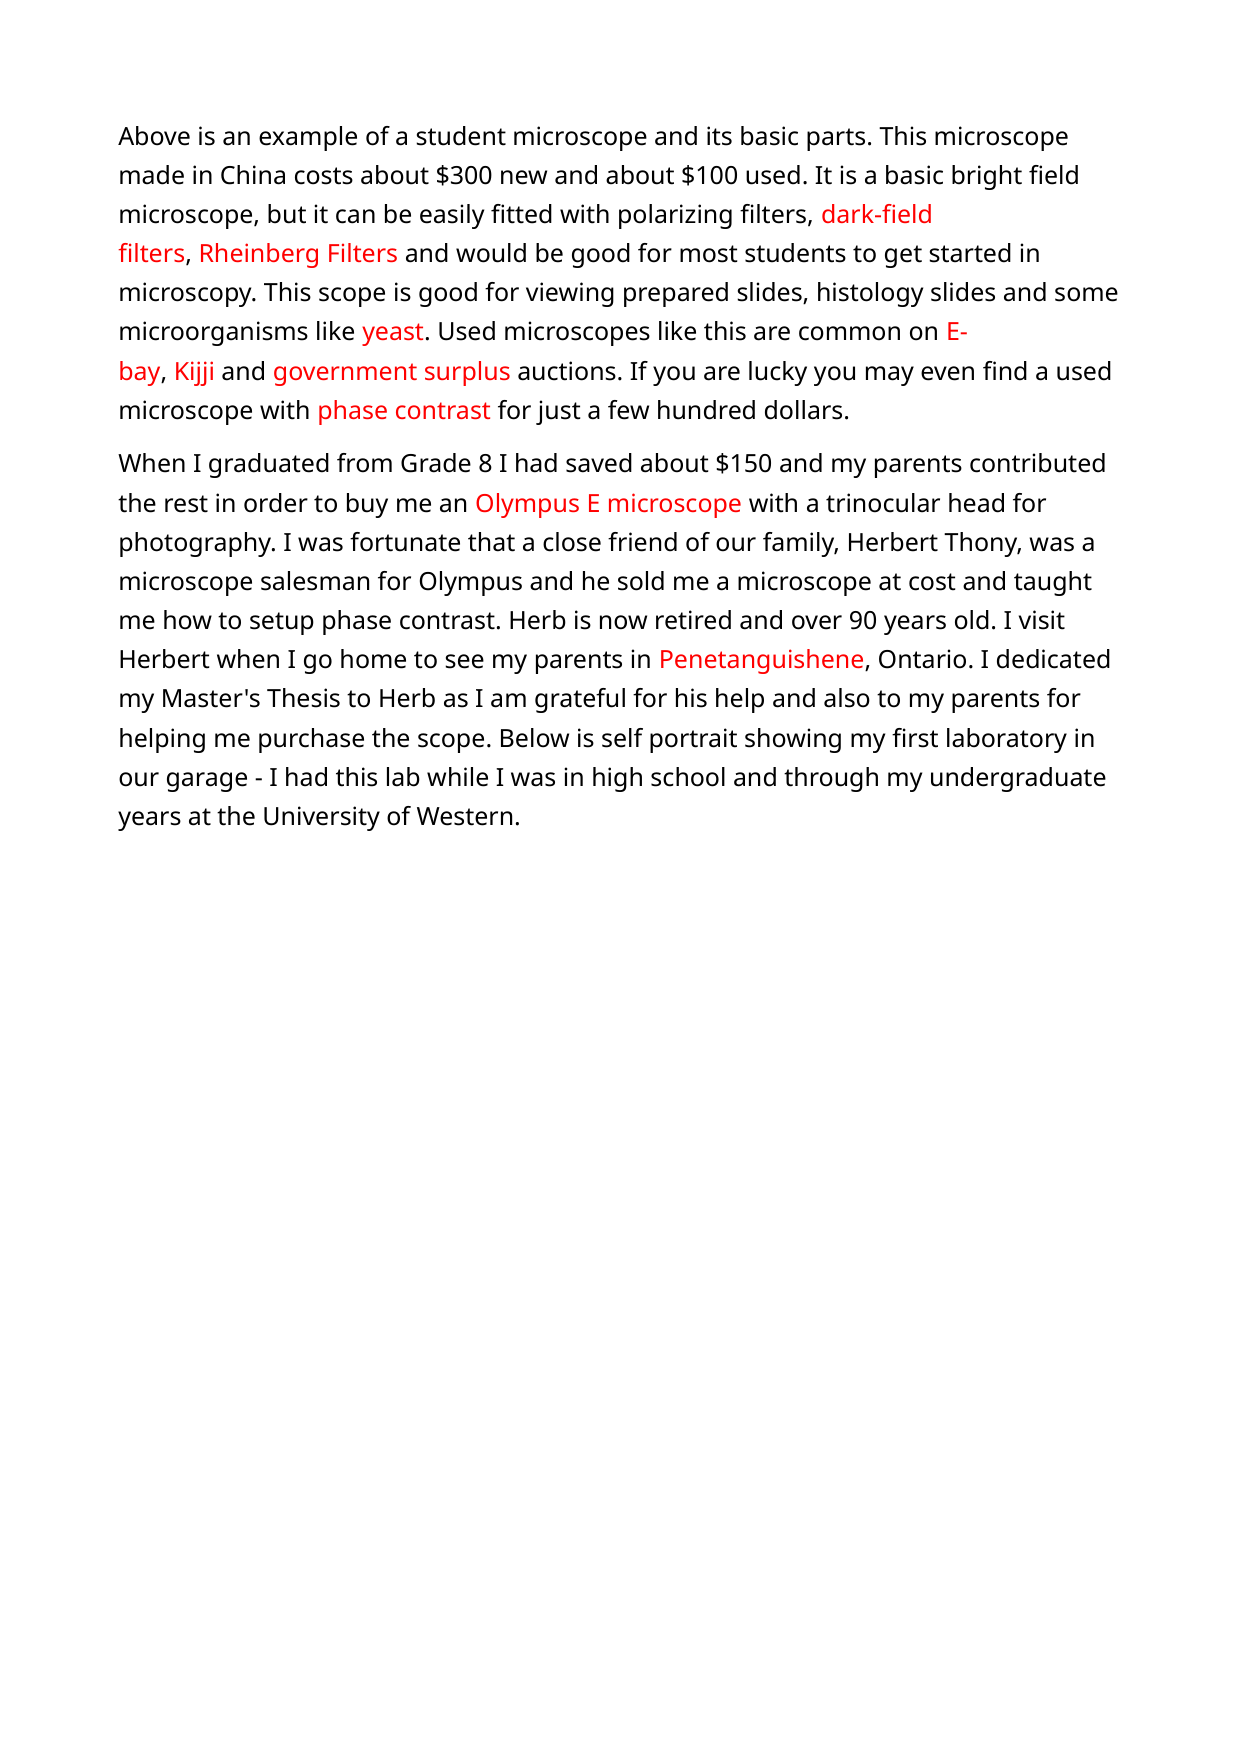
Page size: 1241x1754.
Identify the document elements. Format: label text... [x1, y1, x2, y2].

text Above is an example of a student microscope and its basic parts. This microscope made in China costs about $300 new and about $100 used. It is a basic bright field microscope, but it can be easily fitted with polarizing filters, dark-field filters, Rheinberg Filters and would be good for most students to get started in microscopy. This scope is good for viewing prepared slides, histology slides and some microorganisms like yeast. Used microscopes like this are common on E-bay, Kijji and government surplus auctions. If you are lucky you may even find a used microscope with phase contrast for just a few hundred dollars. [118, 118, 1122, 426]
text When I graduated from Grade 8 I had saved about $150 and my parents contributed the rest in order to buy me an Olympus E microscope with a trinocular head for photography. I was fortunate that a close friend of our family, Herbert Thony, was a microscope salesman for Olympus and he sold me a microscope at cost and taught me how to setup phase contrast. Herb is now retired and over 90 years old. I visit Herbert when I go home to see my parents in Penetanguishene, Ontario. I dedicated my Master's Thesis to Herb as I am grateful for his help and also to my parents for helping me purchase the scope. Below is self portrait showing my first laboratory in our garage - I had this lab while I was in high school and through my undergraduate years at the University of Western. [118, 446, 1122, 833]
